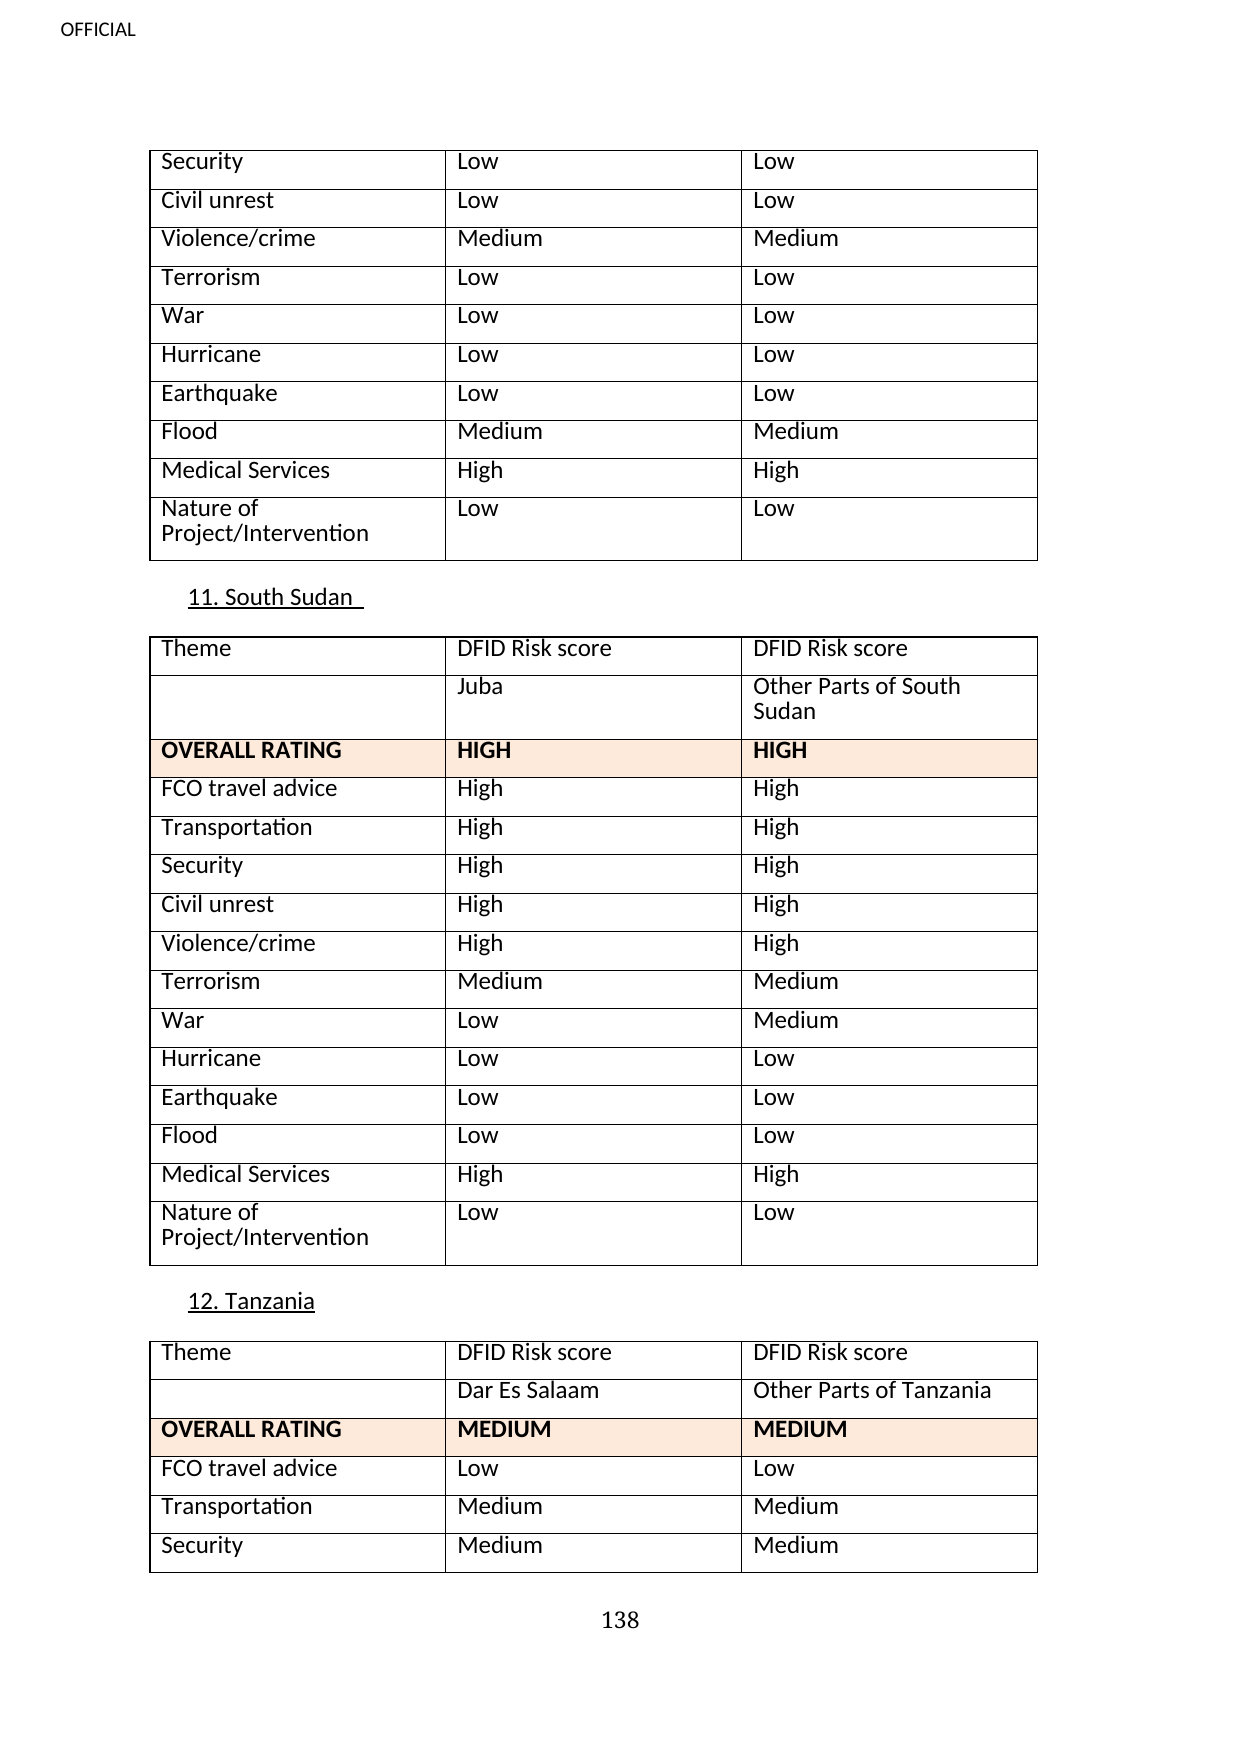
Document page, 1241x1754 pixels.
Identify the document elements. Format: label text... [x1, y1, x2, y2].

table_cell [151, 676, 445, 738]
table_cell Hurricane [151, 1048, 445, 1085]
table_cell Low [742, 1086, 1037, 1124]
table_cell Terrorism [151, 267, 445, 304]
table_cell Low [446, 1086, 741, 1124]
table_cell Civil unrest [151, 190, 445, 227]
table_cell Security [151, 151, 445, 188]
table_cell High [446, 932, 741, 970]
table_cell Low [446, 1125, 741, 1162]
table_cell High [742, 894, 1037, 931]
table_cell Medium [446, 1534, 741, 1572]
table_cell Other Parts of Tanzania [742, 1380, 1037, 1418]
table_cell FCO travel advice [151, 1457, 445, 1495]
table_cell OVERALL RATING [151, 1419, 445, 1456]
table_cell Low [446, 151, 741, 188]
table_header DFID Risk score [742, 1342, 1037, 1379]
table_cell Low [742, 498, 1037, 560]
table_cell Medium [446, 1496, 741, 1533]
table_cell Violence/crime [151, 932, 445, 970]
table_cell Low [446, 305, 741, 343]
table_cell High [742, 459, 1037, 497]
table_cell FCO travel advice [151, 778, 445, 816]
table_header DFID Risk score [742, 638, 1037, 675]
table_cell Medium [742, 421, 1037, 458]
table_header DFID Risk score [446, 1342, 741, 1379]
table_cell War [151, 305, 445, 343]
table_cell Low [742, 1457, 1037, 1495]
table_cell OVERALL RATING [151, 740, 445, 777]
list Tanzania [187, 1291, 1090, 1316]
table_cell High [742, 855, 1037, 893]
table_cell Transportation [151, 1496, 445, 1533]
table_cell Other Parts of South Sudan [742, 676, 1037, 738]
table_cell HIGH [742, 740, 1037, 777]
table_cell Low [446, 1457, 741, 1495]
table_cell Nature of Project/Intervention [151, 498, 445, 560]
table_cell Security [151, 855, 445, 893]
table_cell Medium [446, 421, 741, 458]
table_cell Low [446, 190, 741, 227]
table_cell High [446, 459, 741, 497]
table_cell Transportation [151, 817, 445, 854]
table_cell Hurricane [151, 344, 445, 381]
table_cell Security [151, 1534, 445, 1572]
table_cell High [446, 894, 741, 931]
table_cell Low [742, 344, 1037, 381]
table_cell Low [742, 305, 1037, 343]
table_header Theme [151, 1342, 445, 1379]
table_header Theme [151, 638, 445, 675]
table_cell Low [446, 498, 741, 560]
table_cell Medium [446, 228, 741, 266]
table_cell Flood [151, 421, 445, 458]
table_cell High [446, 817, 741, 854]
table_cell Dar Es Salaam [446, 1380, 741, 1418]
table_cell Low [446, 1202, 741, 1264]
table_cell Nature of Project/Intervention [151, 1202, 445, 1264]
table_cell High [446, 855, 741, 893]
table_cell High [742, 778, 1037, 816]
table_cell Medical Services [151, 459, 445, 497]
table_header DFID Risk score [446, 638, 741, 675]
table_cell High [742, 1164, 1037, 1201]
table_cell Low [742, 1048, 1037, 1085]
table_cell Medical Services [151, 1164, 445, 1201]
table_cell Violence/crime [151, 228, 445, 266]
table_cell Low [446, 1009, 741, 1047]
table_cell Low [742, 1125, 1037, 1162]
table_cell HIGH [446, 740, 741, 777]
table_cell Low [446, 382, 741, 420]
table_cell Juba [446, 676, 741, 738]
table_cell Medium [446, 971, 741, 1008]
table_cell Low [742, 267, 1037, 304]
table_cell High [446, 778, 741, 816]
table_cell Medium [742, 971, 1037, 1008]
table_cell MEDIUM [742, 1419, 1037, 1456]
table_cell Low [446, 344, 741, 381]
table_cell Flood [151, 1125, 445, 1162]
table_cell Low [742, 1202, 1037, 1264]
table_cell Civil unrest [151, 894, 445, 931]
table_cell Low [446, 1048, 741, 1085]
table_cell Medium [742, 1496, 1037, 1533]
table_cell MEDIUM [446, 1419, 741, 1456]
table_cell Earthquake [151, 382, 445, 420]
list South Sudan [187, 586, 1090, 611]
table_cell [151, 1380, 445, 1418]
table_cell Low [742, 382, 1037, 420]
table_cell High [742, 817, 1037, 854]
table_cell Earthquake [151, 1086, 445, 1124]
table_cell Medium [742, 228, 1037, 266]
table_cell Medium [742, 1534, 1037, 1572]
table_cell Low [446, 267, 741, 304]
table_cell Low [742, 151, 1037, 188]
table_cell Medium [742, 1009, 1037, 1047]
table_cell High [446, 1164, 741, 1201]
table_cell War [151, 1009, 445, 1047]
table_cell High [742, 932, 1037, 970]
table_cell Low [742, 190, 1037, 227]
table_cell Terrorism [151, 971, 445, 1008]
